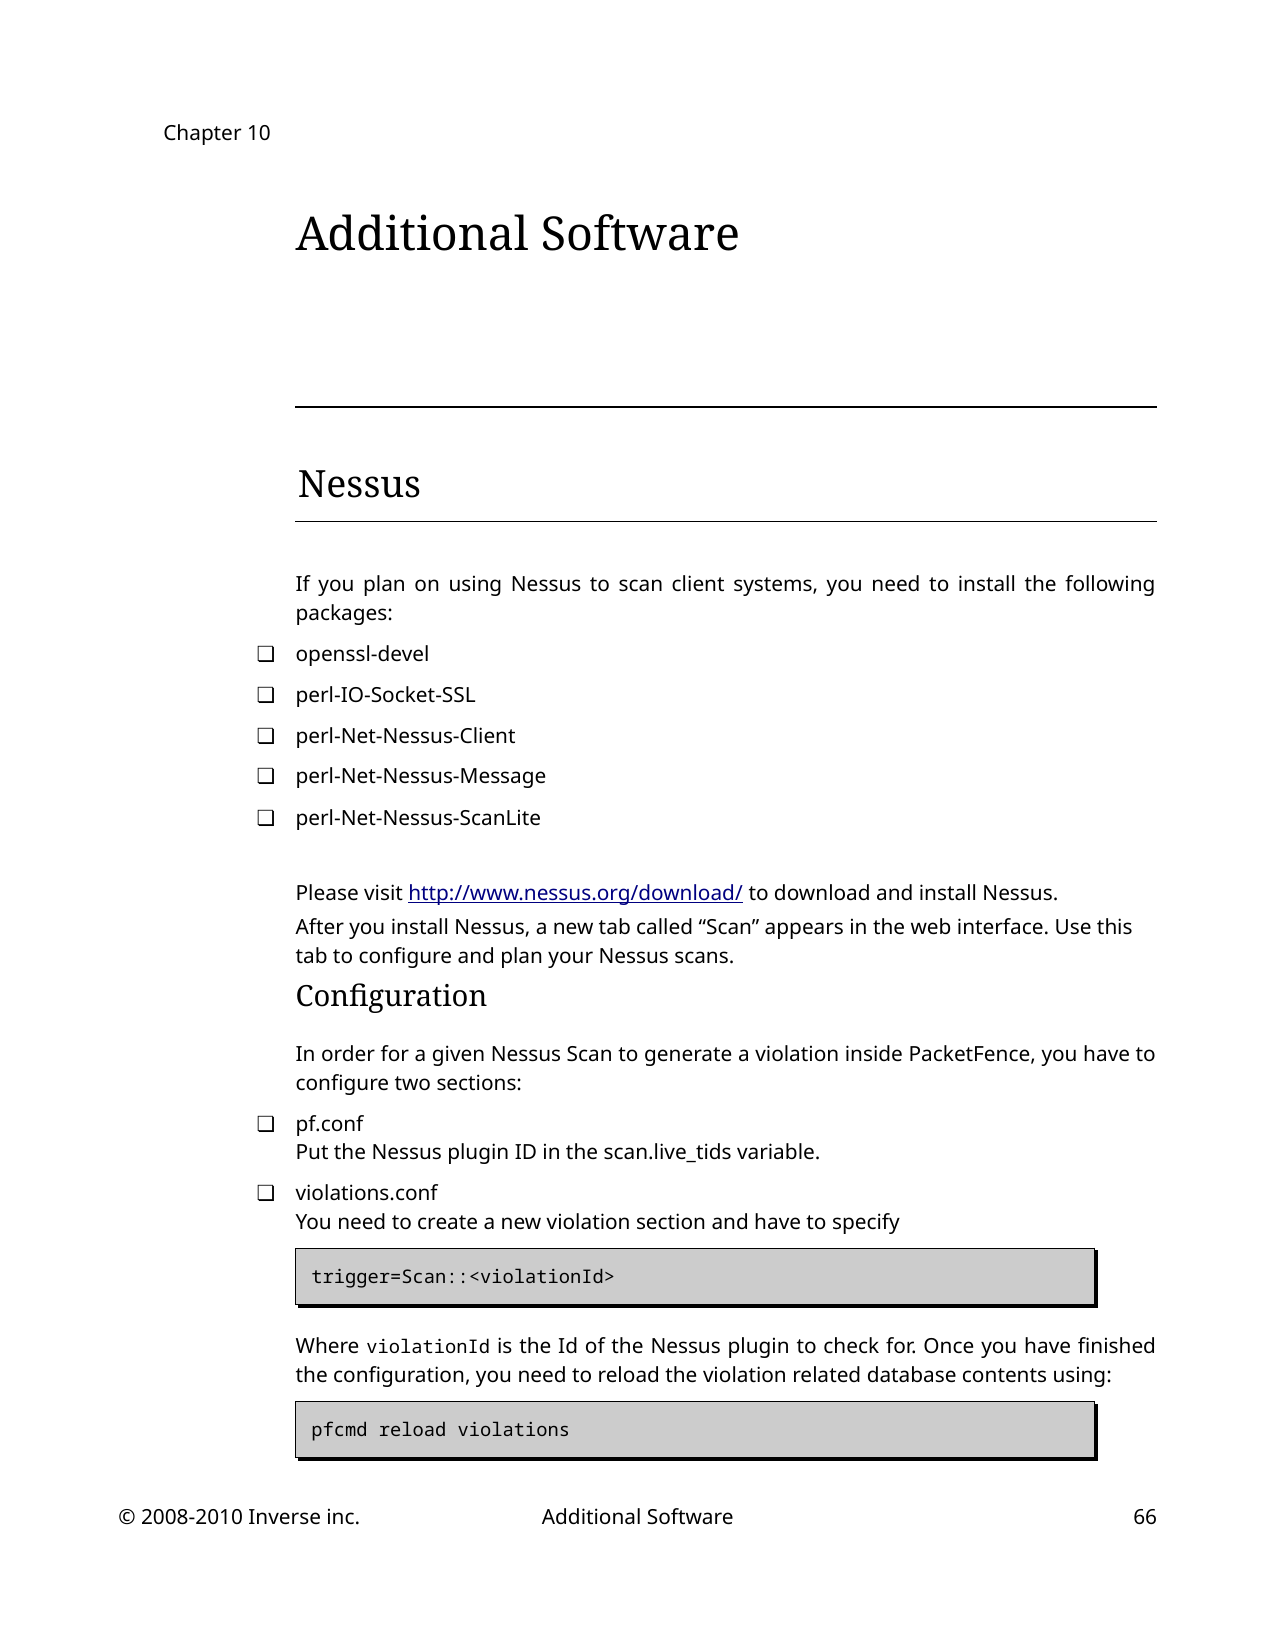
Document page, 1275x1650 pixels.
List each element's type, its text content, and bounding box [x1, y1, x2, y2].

subtitle Configuration [295, 975, 1157, 1015]
text In order for a given Nessus Scan to generate a violation inside PacketFence, you have to configure two sections: [295, 1039, 1157, 1096]
list ❏ pf.conf Put the Nessus plugin ID in the scan.live_tids variable. [256, 1109, 1157, 1166]
text If you plan on using Nessus to scan client systems, you need to install the following packages: [295, 569, 1157, 626]
text trigger=Scan::<violationId> [296, 1249, 1094, 1304]
text pfcmd reload violations [296, 1402, 1094, 1457]
subtitle Additional Software [295, 201, 1157, 406]
text Please visit http://www.nessus.org/download/ to download and install Nessus. [295, 878, 1157, 906]
list ❏ perl-Net-Nessus-ScanLite [256, 803, 1157, 831]
list ❏ violations.conf You need to create a new violation section and have to specify [256, 1178, 1157, 1235]
list ❏ openssl-devel [256, 639, 1157, 667]
text After you install Nessus, a new tab called “Scan” appears in the web interface. Use this tab to configure and plan your Nessus scans. [295, 912, 1157, 969]
text Where violationId is the Id of the Nessus plugin to check for. Once you have finished the configuration, you need to reload the violation related database contents using: [295, 1331, 1157, 1388]
subtitle Nessus [295, 458, 1157, 521]
list ❏ perl-IO-Socket-SSL [256, 680, 1157, 708]
list ❏ perl-Net-Nessus-Client [256, 721, 1157, 749]
list ❏ perl-Net-Nessus-Message [256, 762, 1157, 790]
